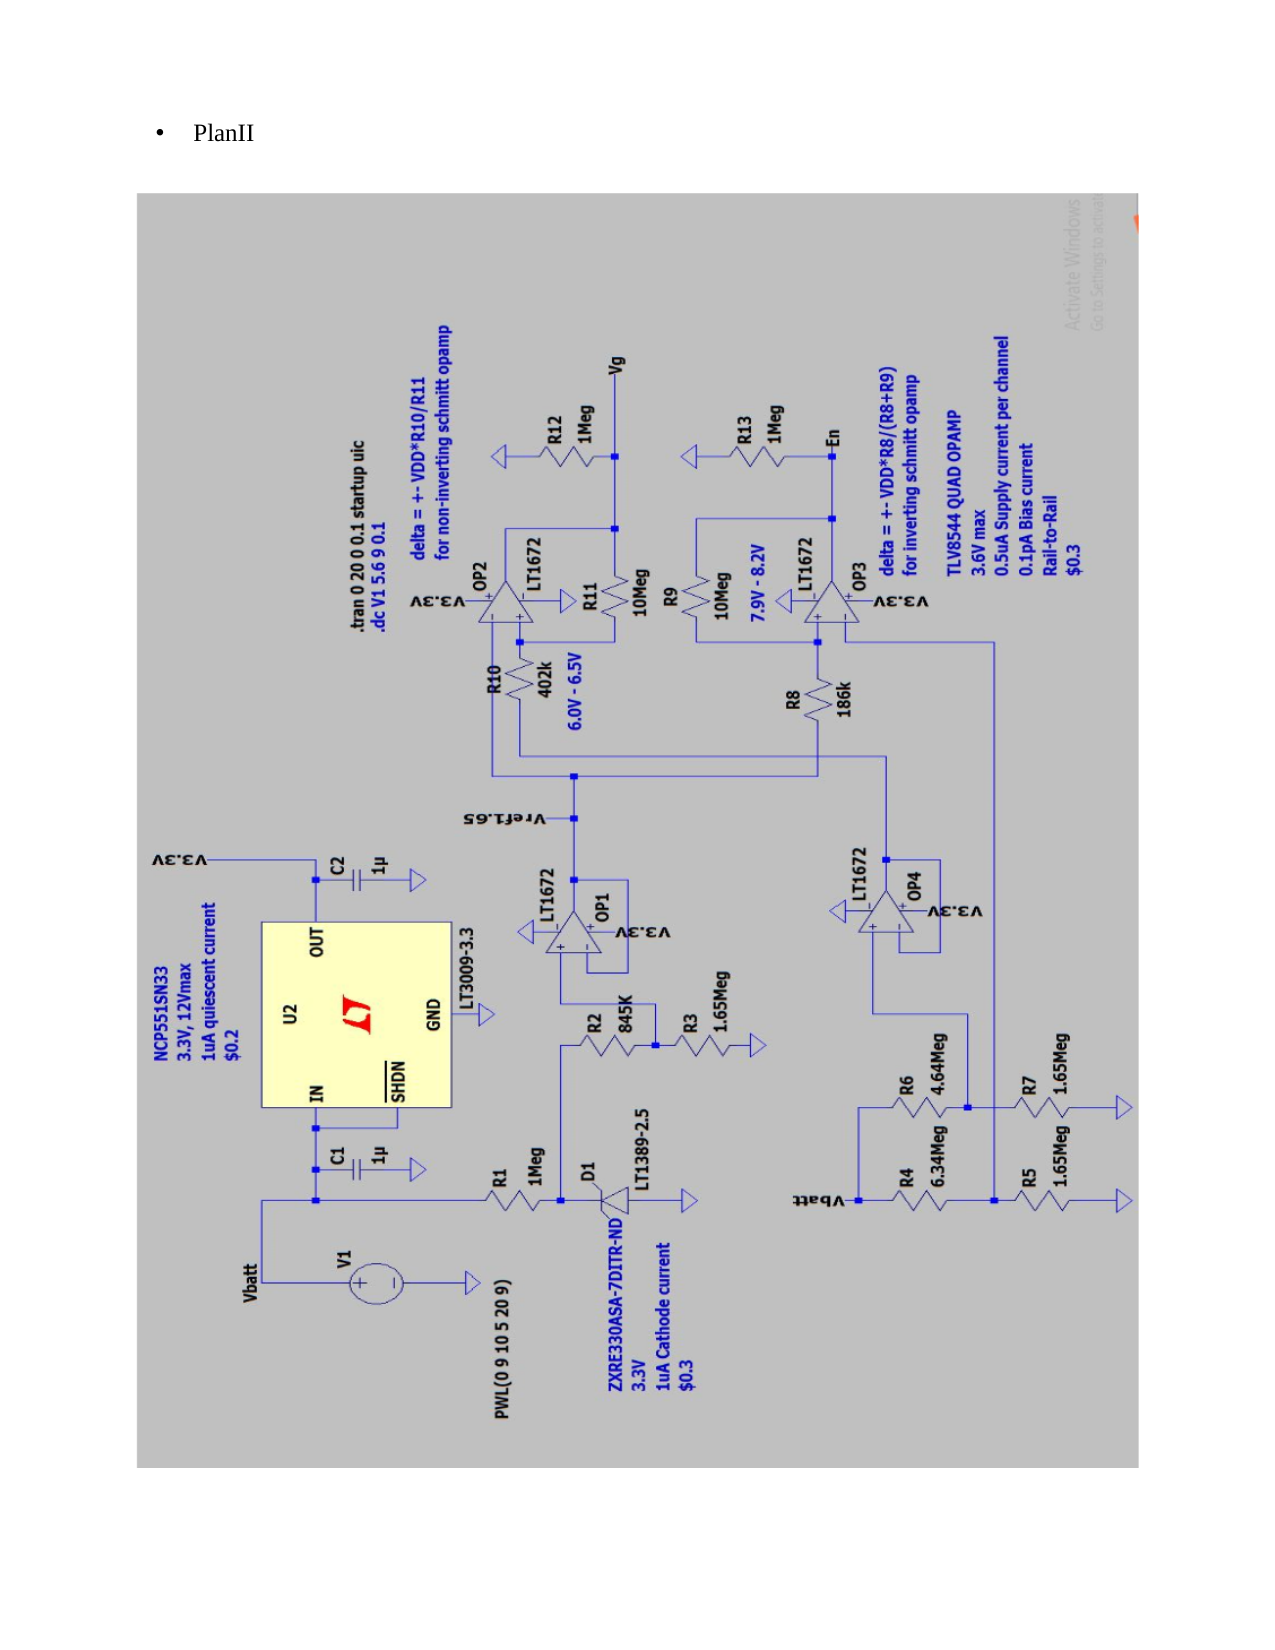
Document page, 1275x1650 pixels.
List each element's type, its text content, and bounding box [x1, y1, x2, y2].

picture [138, 194, 1139, 1466]
list PlanII [156, 118, 1157, 147]
